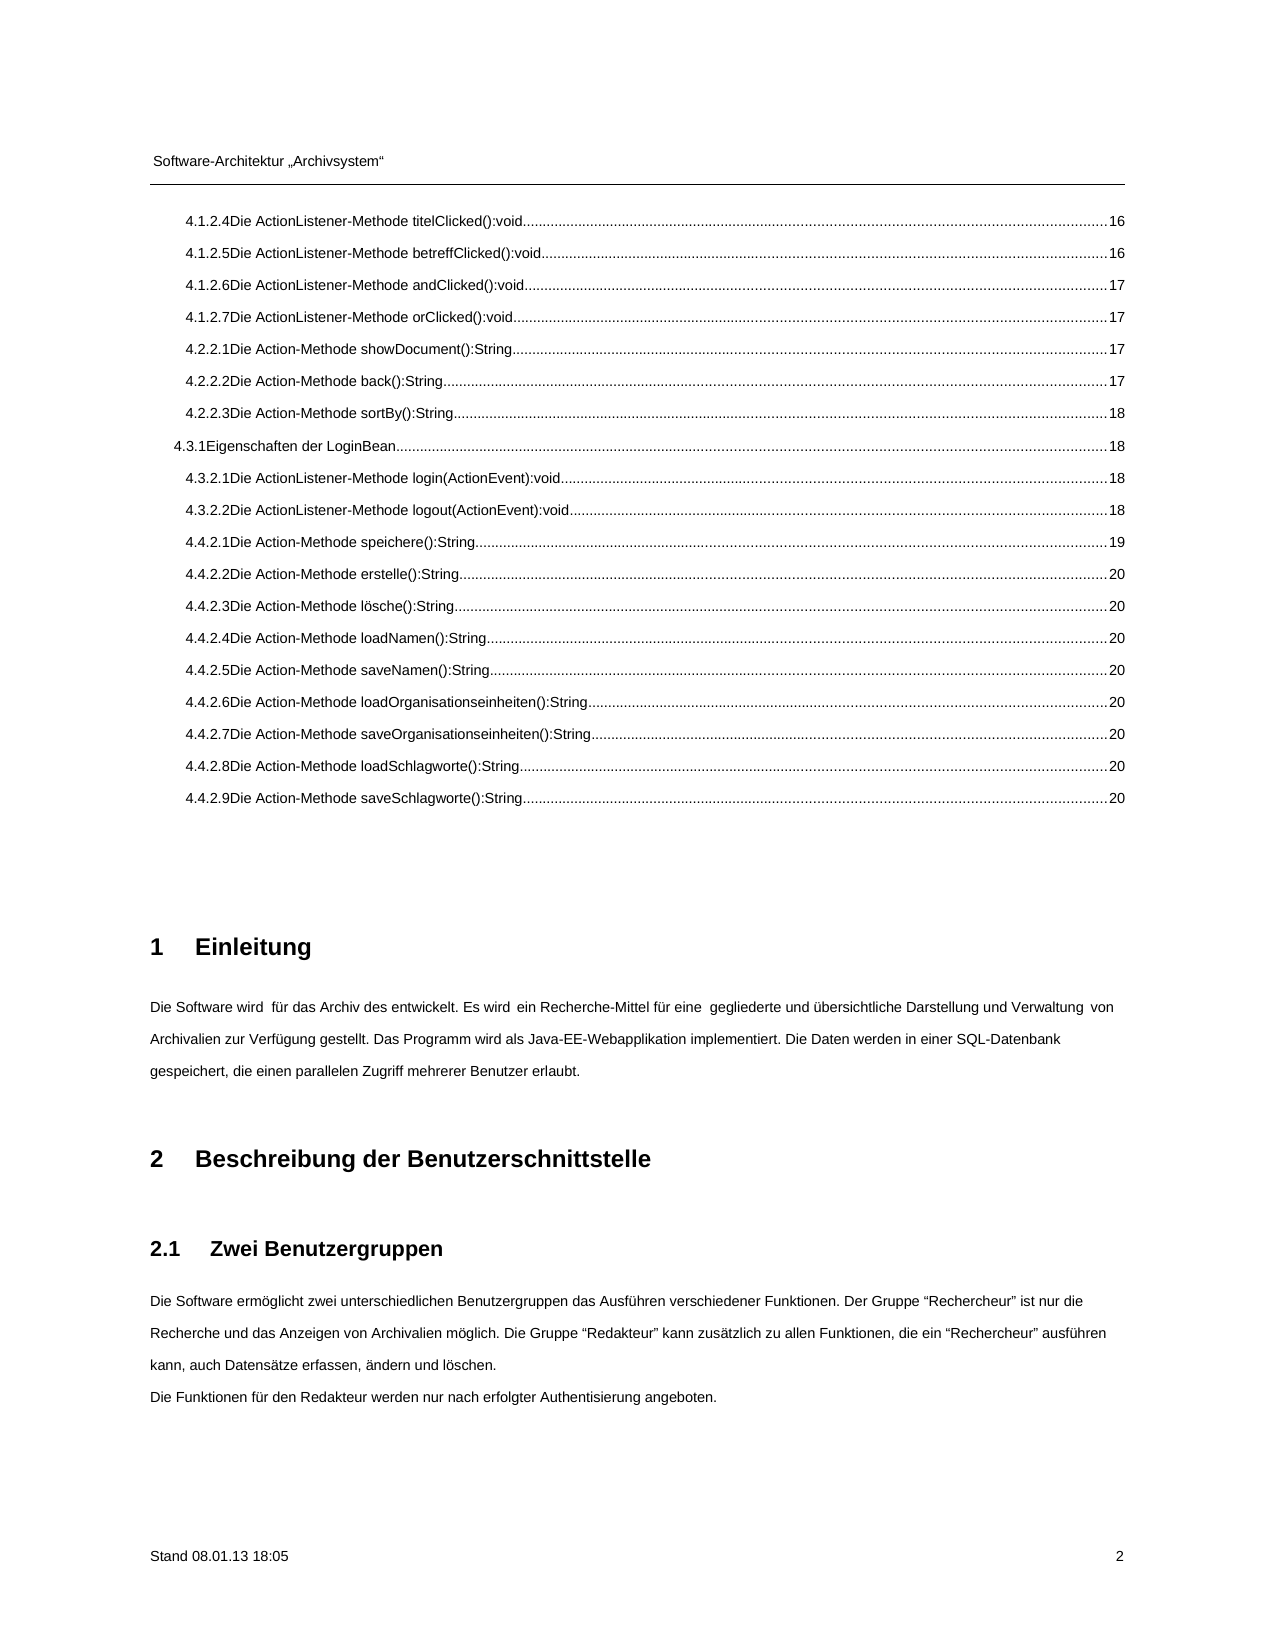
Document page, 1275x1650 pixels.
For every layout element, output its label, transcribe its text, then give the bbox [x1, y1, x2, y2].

text 4.4.2.1Die Action-Methode speichere():String 19 [185, 534, 1125, 562]
text 4.4.2.7Die Action-Methode saveOrganisationseinheiten():String 20 [185, 727, 1125, 754]
text 4.1.2.5Die ActionListener-Methode betreffClicked():void 16 [185, 245, 1125, 273]
subtitle Einleitung [150, 933, 1125, 980]
text 4.2.2.2Die Action-Methode back():String 17 [185, 374, 1125, 402]
text 4.4.2.6Die Action-Methode loadOrganisationseinheiten():String 20 [185, 694, 1125, 722]
text 4.4.2.2Die Action-Methode erstelle():String 20 [185, 566, 1125, 594]
text Die Software wird für das Archiv des entwickelt. Es wird ein Recherche-Mittel für eine gegliederte und übersichtliche Darstellung und Verwaltung von Archivalien zur Verfügung gestellt. Das Programm wird als Java-EE-Webapplikation implementiert. Die Daten werden in einer SQL-Datenbank gespeichert, die einen parallelen Zugriff mehrerer Benutzer erlaubt. [150, 999, 1125, 1091]
text 4.1.2.6Die ActionListener-Methode andClicked():void 17 [185, 277, 1125, 305]
text 4.2.2.3Die Action-Methode sortBy():String 18 [185, 406, 1125, 434]
text 4.3.1Eigenschaften der LoginBean 18 [174, 438, 1125, 466]
text 4.1.2.7Die ActionListener-Methode orClicked():void 17 [185, 309, 1125, 337]
text 4.2.2.1Die Action-Methode showDocument():String 17 [185, 342, 1125, 369]
text 4.4.2.3Die Action-Methode lösche():String 20 [185, 598, 1125, 626]
subtitle Beschreibung der Benutzerschnittstelle [150, 1146, 1125, 1192]
text 4.4.2.9Die Action-Methode saveSchlagworte():String 20 [185, 791, 1125, 819]
text 4.4.2.4Die Action-Methode loadNamen():String 20 [185, 630, 1125, 658]
text Die Software ermöglicht zwei unterschiedlichen Benutzergruppen das Ausführen verschiedener Funktionen. Der Gruppe “Rechercheur” ist nur die Recherche und das Anzeigen von Archivalien möglich. Die Gruppe “Redakteur” kann zusätzlich zu allen Funktionen, die ein “Rechercheur” ausführen kann, auch Datensätze erfassen, ändern und löschen. [150, 1293, 1125, 1385]
subtitle Zwei Benutzergruppen [150, 1237, 1125, 1278]
text 4.1.2.4Die ActionListener-Methode titelClicked():void 16 [185, 213, 1125, 241]
text 4.3.2.1Die ActionListener-Methode login(ActionEvent):void 18 [185, 470, 1125, 498]
text 4.4.2.5Die Action-Methode saveNamen():String 20 [185, 662, 1125, 690]
text 4.4.2.8Die Action-Methode loadSchlagworte():String 20 [185, 759, 1125, 787]
text Die Funktionen für den Redakteur werden nur nach erfolgter Authentisierung angeboten. [150, 1389, 1125, 1417]
text 4.3.2.2Die ActionListener-Methode logout(ActionEvent):void 18 [185, 502, 1125, 530]
